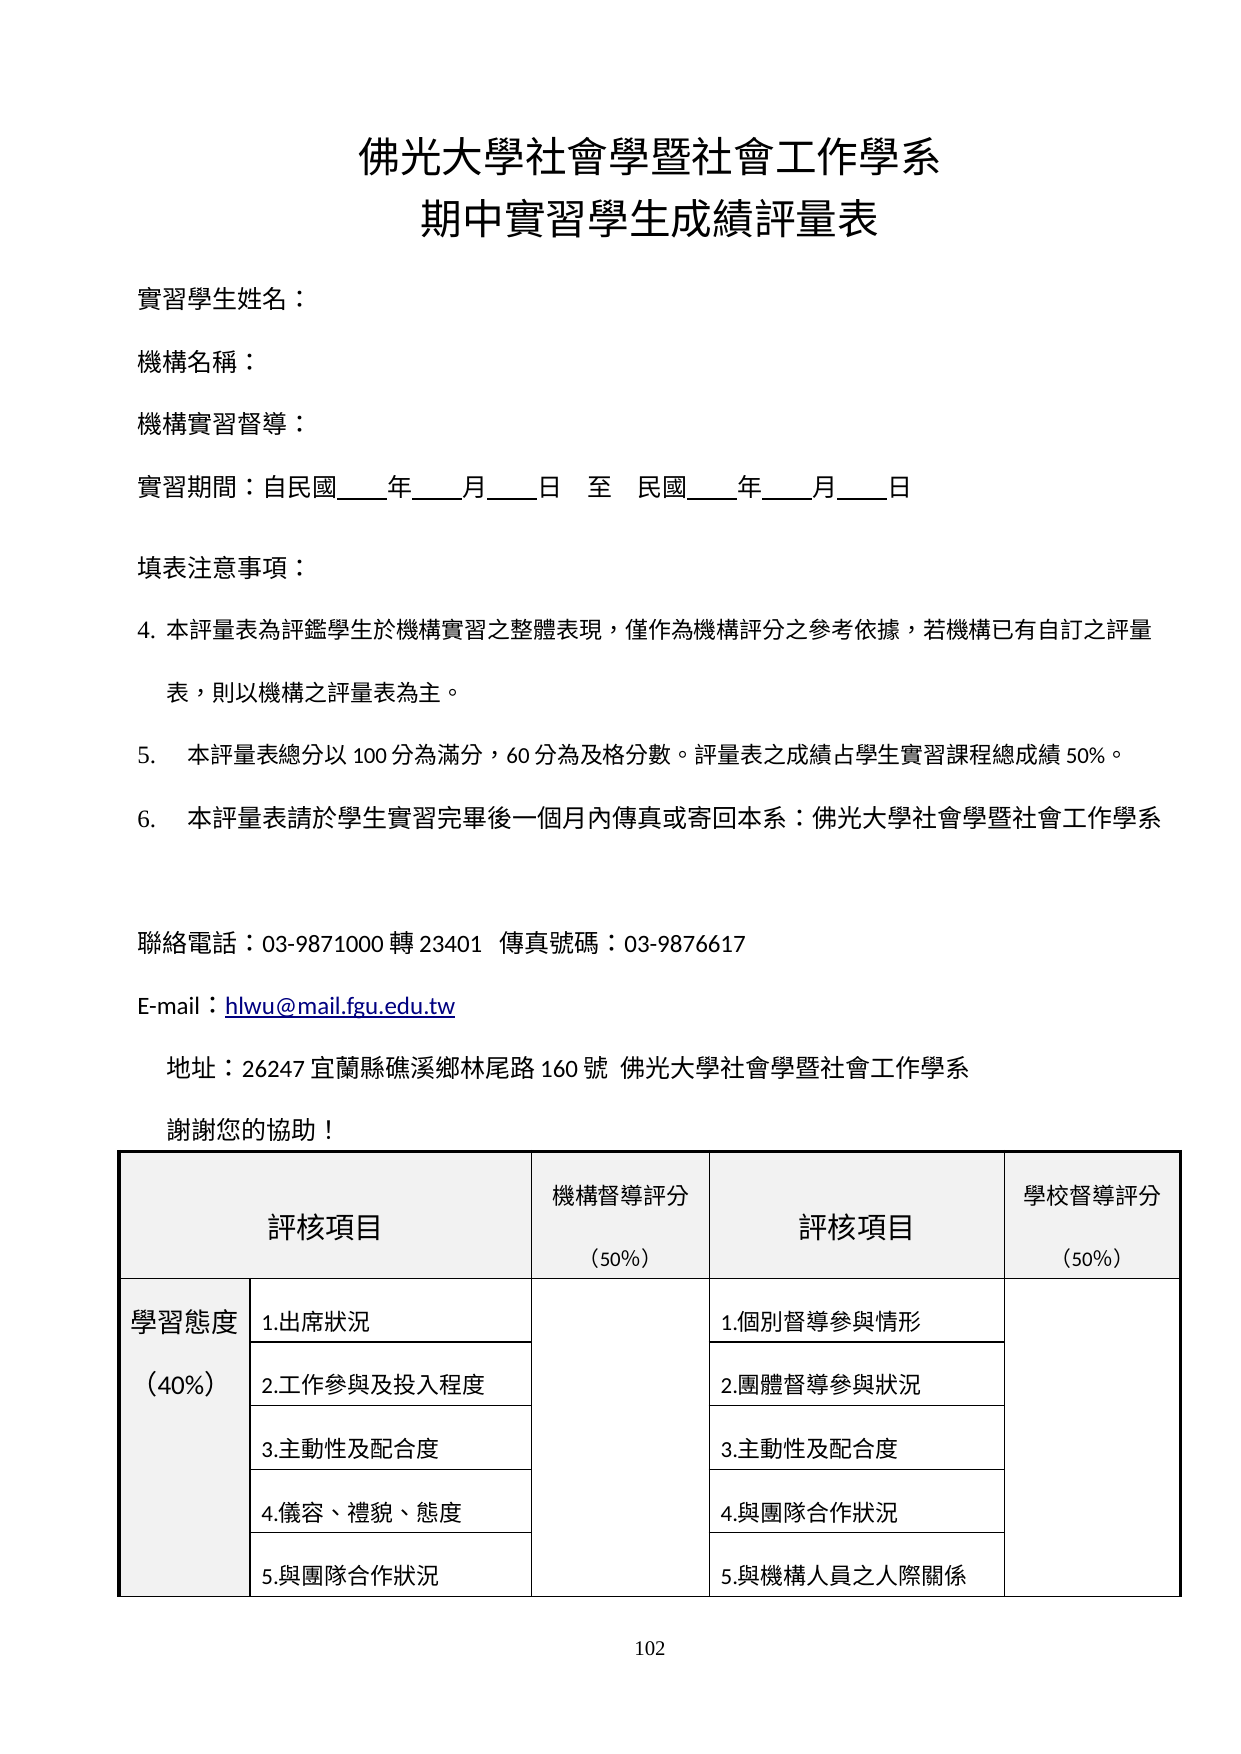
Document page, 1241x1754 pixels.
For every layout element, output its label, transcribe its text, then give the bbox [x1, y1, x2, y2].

table_cell 4.儀容、禮貌、態度 [251, 1470, 531, 1532]
table_header 評核項目 [121, 1153, 531, 1278]
table_cell 實習期間：自民國 年 月 日 至 民國 年 月 日 [126, 444, 1174, 506]
table_cell [532, 1279, 709, 1596]
table_cell 2.團體督導參與狀況 [710, 1343, 1004, 1405]
table_header 學校督導評分 （50％） [1005, 1153, 1179, 1278]
table_cell [1005, 1279, 1179, 1596]
table_cell 學習態度（40%） [121, 1279, 249, 1596]
table_cell 填表注意事項： 本評量表為評鑑學生於機構實習之整體表現，僅作為機構評分之參考依據，若機構已有自訂之評量表，則以機構之評量表為主。 本評量表總分以100分為滿分，60分為及格分數。評量表之成績占學生實習課程總成績50%。 本評量表請於學生實習完畢後一個月內傳真或寄回本系：佛光大學社會學暨社會工作學系 聯絡電話：03-9871000轉23401 傳真號碼：03-9876617 E-mail：hlwu@mail.fgu.edu.tw 地址：26247宜蘭縣礁溪鄉林尾路160號 佛光大學社會學暨社會工作學系 謝謝您的協助！ [126, 506, 1174, 1150]
text 佛光大學社會學暨社會工作學系 期中實習學生成績評量表 [133, 112, 1167, 237]
table_cell 1.出席狀況 [251, 1279, 531, 1341]
table_cell 3.主動性及配合度 [251, 1406, 531, 1468]
table_header 評核項目 [710, 1153, 1004, 1278]
table_header 實習學生姓名： [126, 256, 1174, 318]
table_cell 3.主動性及配合度 [710, 1406, 1004, 1468]
table_cell 2.工作參與及投入程度 [251, 1343, 531, 1405]
table_cell 4.與團隊合作狀況 [710, 1470, 1004, 1532]
table_cell 5.與團隊合作狀況 [251, 1533, 531, 1596]
table_cell 5.與機構人員之人際關係 [710, 1533, 1004, 1596]
table_cell 機構名稱： [126, 319, 1174, 381]
table_cell 機構實習督導： [126, 381, 1174, 443]
table_header 機構督導評分 （50％） [532, 1153, 709, 1278]
table_cell 1.個別督導參與情形 [710, 1279, 1004, 1341]
